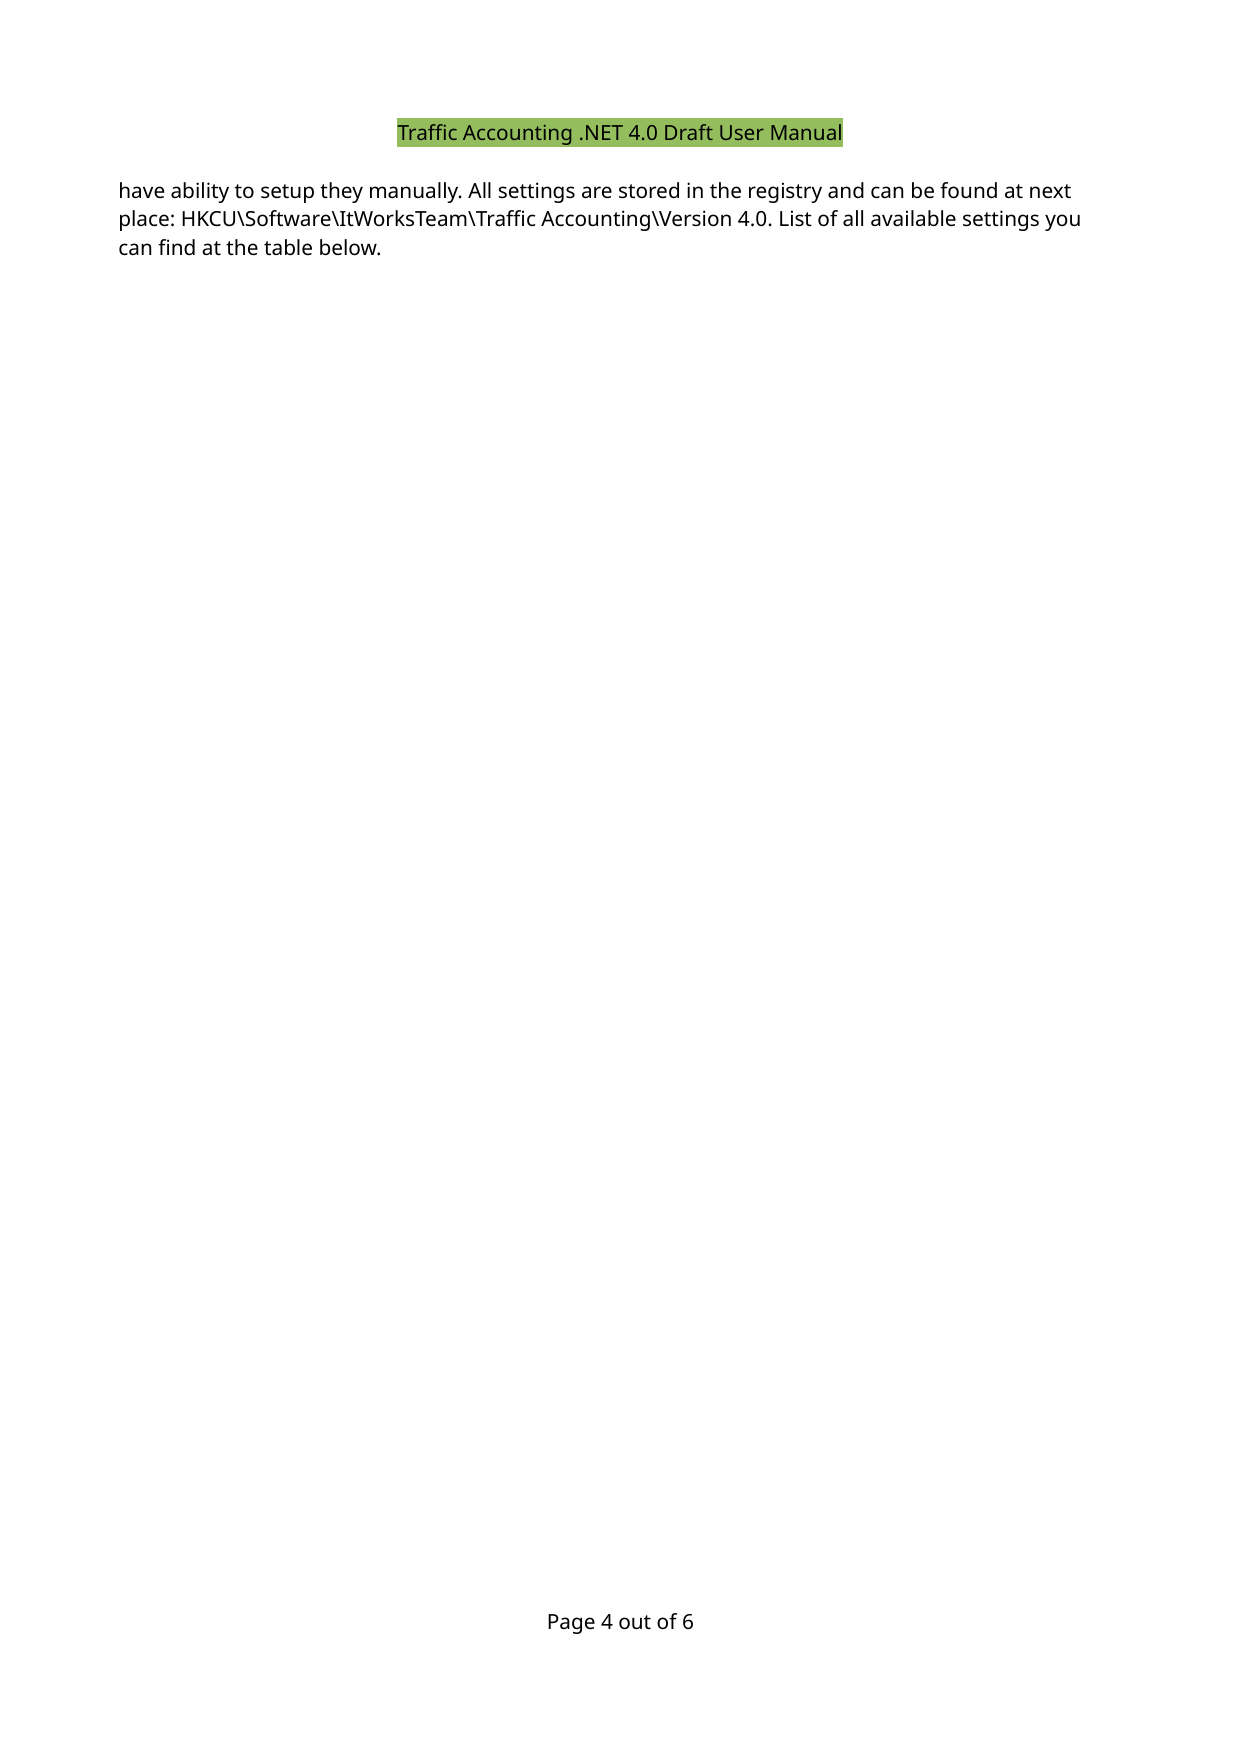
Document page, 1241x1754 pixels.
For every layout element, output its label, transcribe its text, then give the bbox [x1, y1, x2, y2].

text have ability to setup they manually. All settings are stored in the registry and can be found at next place: HKCU\Software\ItWorksTeam\Traffic Accounting\Version 4.0. List of all available settings you can find at the table below. [118, 176, 1122, 261]
